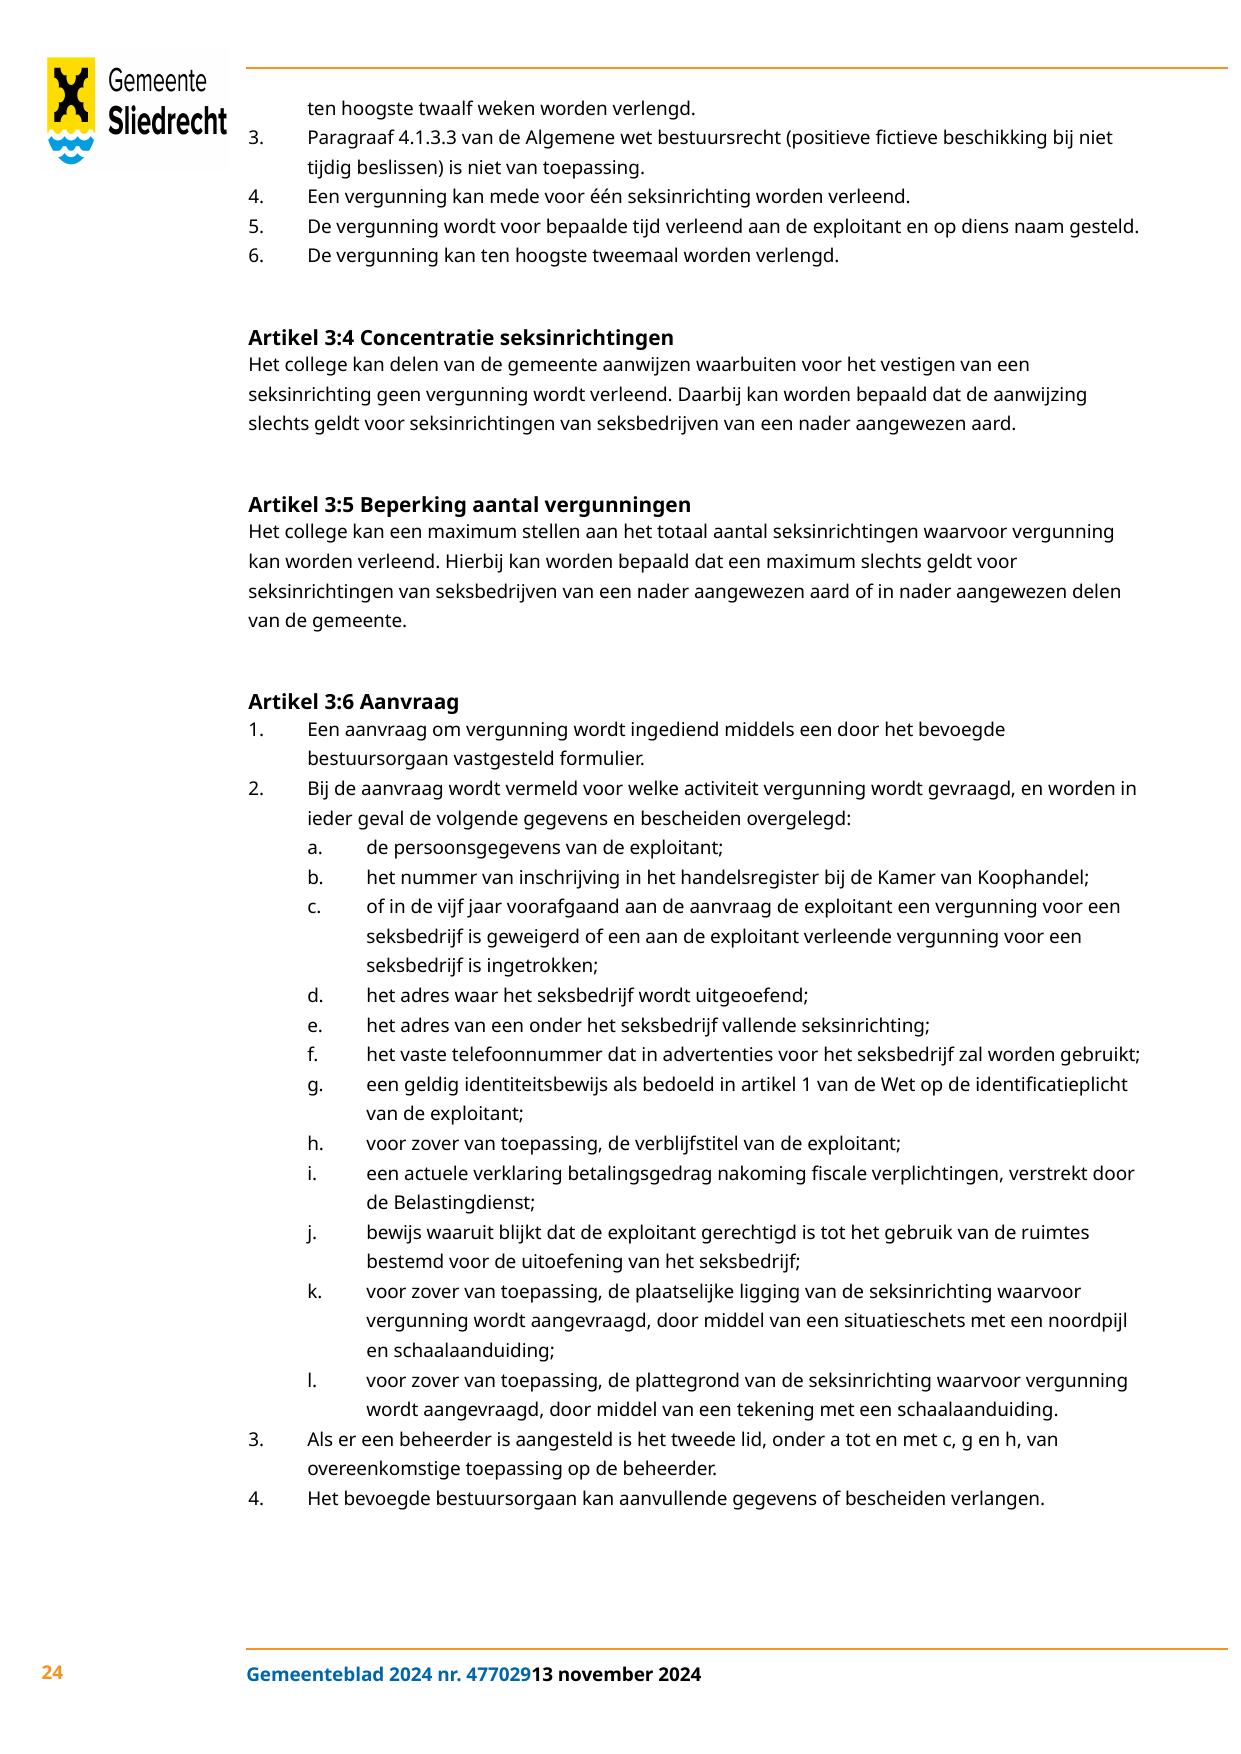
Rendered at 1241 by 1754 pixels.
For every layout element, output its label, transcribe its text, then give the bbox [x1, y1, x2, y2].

list voor zover van toepassing, de plaatselijke ligging van de seksinrichting waarvoor vergunning wordt aangevraagd, door middel van een situatieschets met een noordpijl en schaalaanduiding; [307, 1278, 1152, 1363]
list ten hoogste twaalf weken worden verlengd. [248, 95, 1152, 121]
text Artikel 3:6 Aanvraag [248, 687, 1152, 716]
text Artikel 3:5 Beperking aantal vergunningen [248, 490, 1152, 519]
list Paragraaf 4.1.3.3 van de Algemene wet bestuursrecht (positieve fictieve beschikking bij niet tijdig beslissen) is niet van toepassing. [248, 124, 1152, 180]
list Het bevoegde bestuursorgaan kan aanvullende gegevens of bescheiden verlangen. [248, 1485, 1152, 1511]
list Als er een beheerder is aangesteld is het tweede lid, onder a tot en met c, g en h, van overeenkomstige toepassing op de beheerder. [248, 1426, 1152, 1481]
list een actuele verklaring betalingsgedrag nakoming fiscale verplichtingen, verstrekt door de Belastingdienst; [307, 1160, 1152, 1215]
list De vergunning kan ten hoogste tweemaal worden verlengd. [248, 243, 1152, 268]
list het nummer van inschrijving in het handelsregister bij de Kamer van Koophandel; [307, 864, 1152, 889]
list het adres waar het seksbedrijf wordt uitgeoefend; [307, 982, 1152, 1008]
list Een vergunning kan mede voor één seksinrichting worden verleend. [248, 183, 1152, 209]
list een geldig identiteitsbewijs als bedoeld in artikel 1 van de Wet op de identificatieplicht van de exploitant; [307, 1071, 1152, 1126]
list Bij de aanvraag wordt vermeld voor welke activiteit vergunning wordt gevraagd, en worden in ieder geval de volgende gegevens en bescheiden overgelegd: [248, 775, 1152, 830]
list De vergunning wordt voor bepaalde tijd verleend aan de exploitant en op diens naam gesteld. [248, 213, 1152, 239]
list het vaste telefoonnummer dat in advertenties voor het seksbedrijf zal worden gebruikt; [307, 1041, 1152, 1067]
picture [41, 47, 231, 172]
list Een aanvraag om vergunning wordt ingediend middels een door het bevoegde bestuursorgaan vastgesteld formulier. [248, 716, 1152, 771]
text Het college kan een maximum stellen aan het totaal aantal seksinrichtingen waarvoor vergunning kan worden verleend. Hierbij kan worden bepaald dat een maximum slechts geldt voor seksinrichtingen van seksbedrijven van een nader aangewezen aard of in nader aangewezen delen van de gemeente. [248, 519, 1152, 633]
list voor zover van toepassing, de plattegrond van de seksinrichting waarvoor vergunning wordt aangevraagd, door middel van een tekening met een schaalaanduiding. [307, 1367, 1152, 1422]
text Artikel 3:4 Concentratie seksinrichtingen [248, 323, 1152, 351]
list of in de vijf jaar voorafgaand aan de aanvraag de exploitant een vergunning voor een seksbedrijf is geweigerd of een aan de exploitant verleende vergunning voor een seksbedrijf is ingetrokken; [307, 893, 1152, 978]
list het adres van een onder het seksbedrijf vallende seksinrichting; [307, 1012, 1152, 1037]
list voor zover van toepassing, de verblijfstitel van de exploitant; [307, 1130, 1152, 1156]
list bewijs waaruit blijkt dat de exploitant gerechtigd is tot het gebruik van de ruimtes bestemd voor de uitoefening van het seksbedrijf; [307, 1219, 1152, 1274]
list de persoonsgegevens van de exploitant; [307, 834, 1152, 860]
text Het college kan delen van de gemeente aanwijzen waarbuiten voor het vestigen van een seksinrichting geen vergunning wordt verleend. Daarbij kan worden bepaald dat de aanwijzing slechts geldt voor seksinrichtingen van seksbedrijven van een nader aangewezen aard. [248, 351, 1152, 436]
